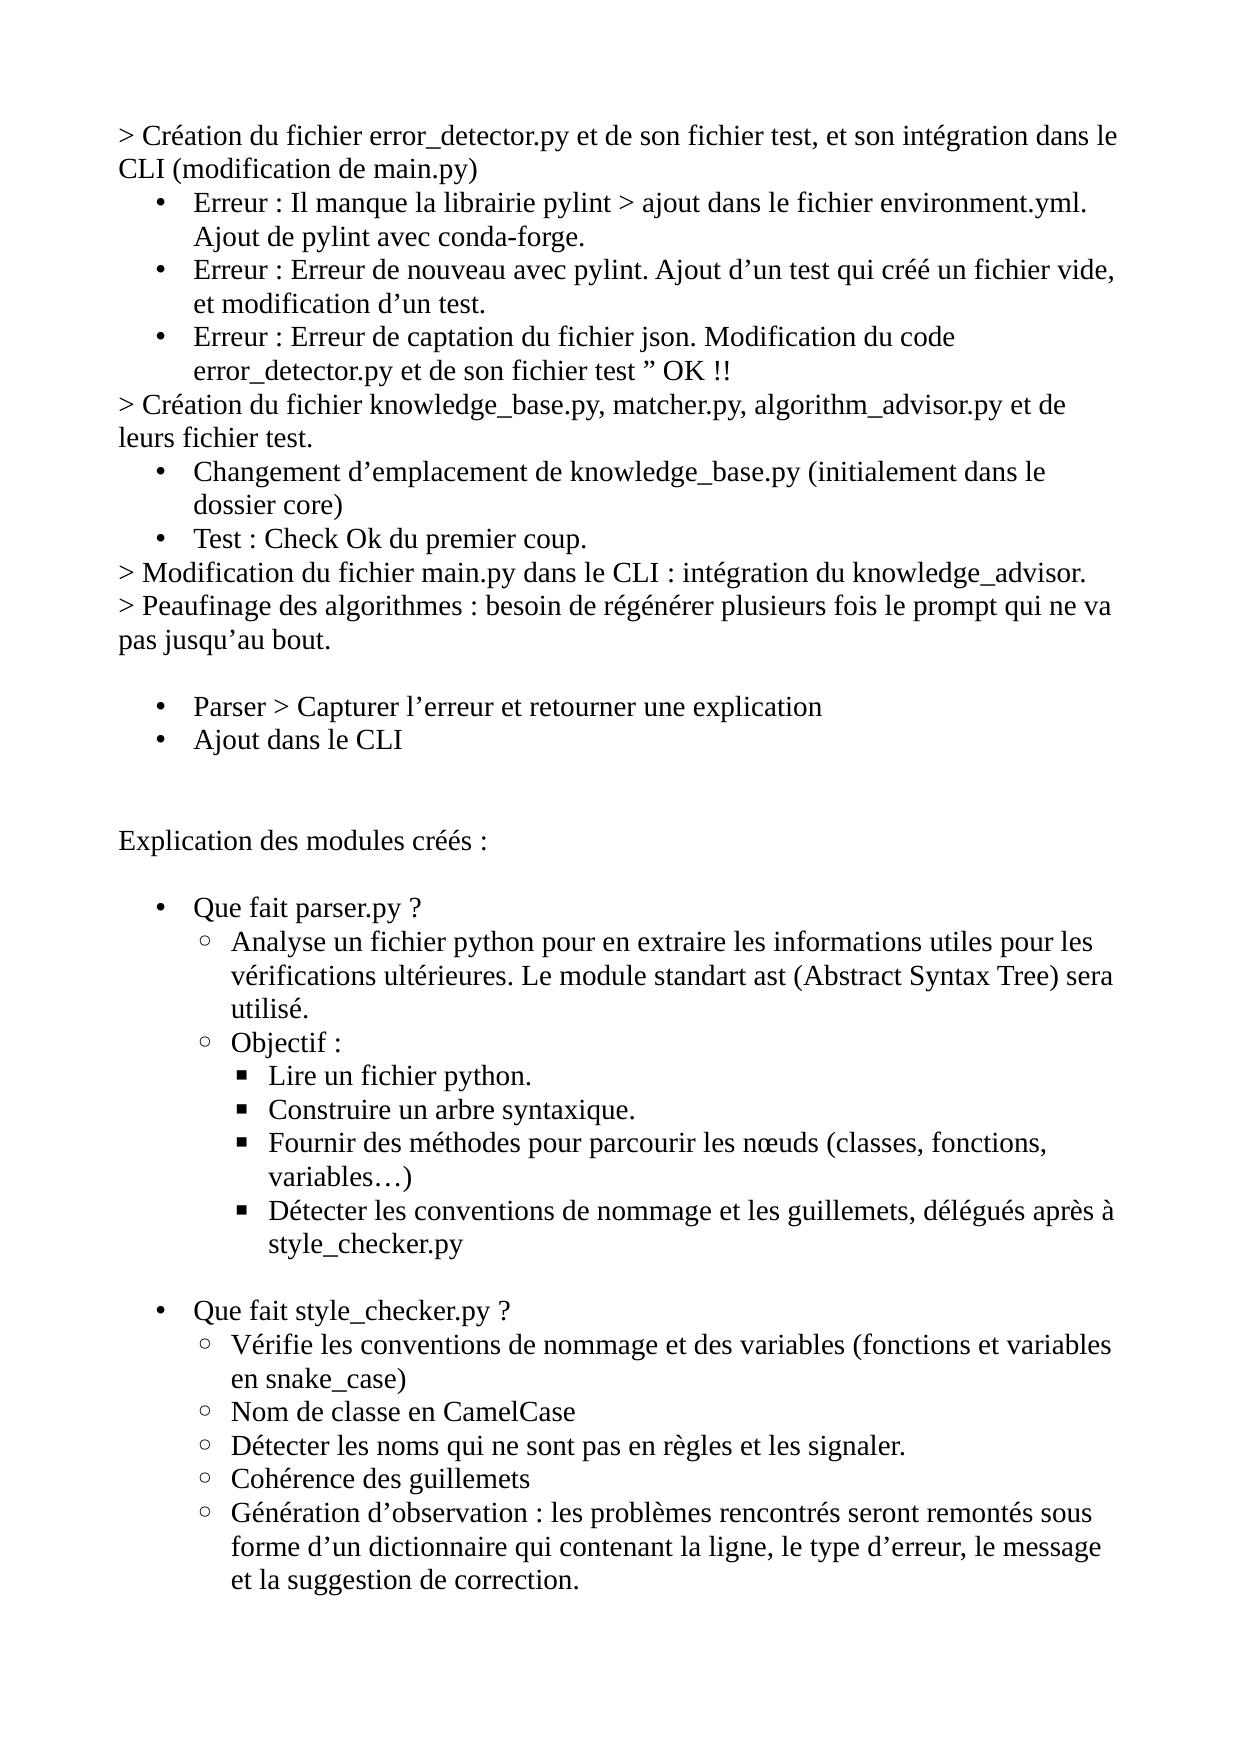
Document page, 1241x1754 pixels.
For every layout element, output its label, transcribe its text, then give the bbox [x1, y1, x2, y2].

list Que fait parser.py ? [156, 890, 1122, 924]
text > Création du fichier knowledge_base.py, matcher.py, algorithm_advisor.py et de leurs fichier test. [118, 387, 1122, 454]
list Vérifie les conventions de nommage et des variables (fonctions et variables en snake_case) [193, 1327, 1122, 1394]
list Lire un fichier python. [231, 1058, 1122, 1092]
text Explication des modules créés : [118, 823, 1122, 857]
list Objectif : [193, 1025, 1122, 1058]
list Construire un arbre syntaxique. [231, 1092, 1122, 1126]
list Erreur : Il manque la librairie pylint > ajout dans le fichier environment.yml. Ajout de pylint avec conda-forge. [156, 185, 1122, 252]
text > Modification du fichier main.py dans le CLI : intégration du knowledge_advisor. [118, 555, 1122, 588]
list Erreur : Erreur de captation du fichier json. Modification du code error_detector.py et de son fichier test ” OK !! [156, 319, 1122, 387]
list Détecter les noms qui ne sont pas en règles et les signaler. [193, 1428, 1122, 1462]
list Erreur : Erreur de nouveau avec pylint. Ajout d’un test qui créé un fichier vide, et modification d’un test. [156, 252, 1122, 319]
list Ajout dans le CLI [156, 722, 1122, 756]
list Détecter les conventions de nommage et les guillemets, délégués après à style_checker.py [231, 1193, 1122, 1260]
list Cohérence des guillemets [193, 1462, 1122, 1495]
list Changement d’emplacement de knowledge_base.py (initialement dans le dossier core) [156, 454, 1122, 521]
list Génération d’observation : les problèmes rencontrés seront remontés sous forme d’un dictionnaire qui contenant la ligne, le type d’erreur, le message et la suggestion de correction. [193, 1495, 1122, 1596]
text > Peaufinage des algorithmes : besoin de régénérer plusieurs fois le prompt qui ne va pas jusqu’au bout. [118, 588, 1122, 655]
list Analyse un fichier python pour en extraire les informations utiles pour les vérifications ultérieures. Le module standart ast (Abstract Syntax Tree) sera utilisé. [193, 924, 1122, 1025]
list Nom de classe en CamelCase [193, 1394, 1122, 1428]
list Que fait style_checker.py ? [156, 1293, 1122, 1327]
list Fournir des méthodes pour parcourir les nœuds (classes, fonctions, variables…) [231, 1126, 1122, 1193]
text > Création du fichier error_detector.py et de son fichier test, et son intégration dans le CLI (modification de main.py) [118, 118, 1122, 185]
list Parser > Capturer l’erreur et retourner une explication [156, 689, 1122, 722]
list Test : Check Ok du premier coup. [156, 521, 1122, 555]
